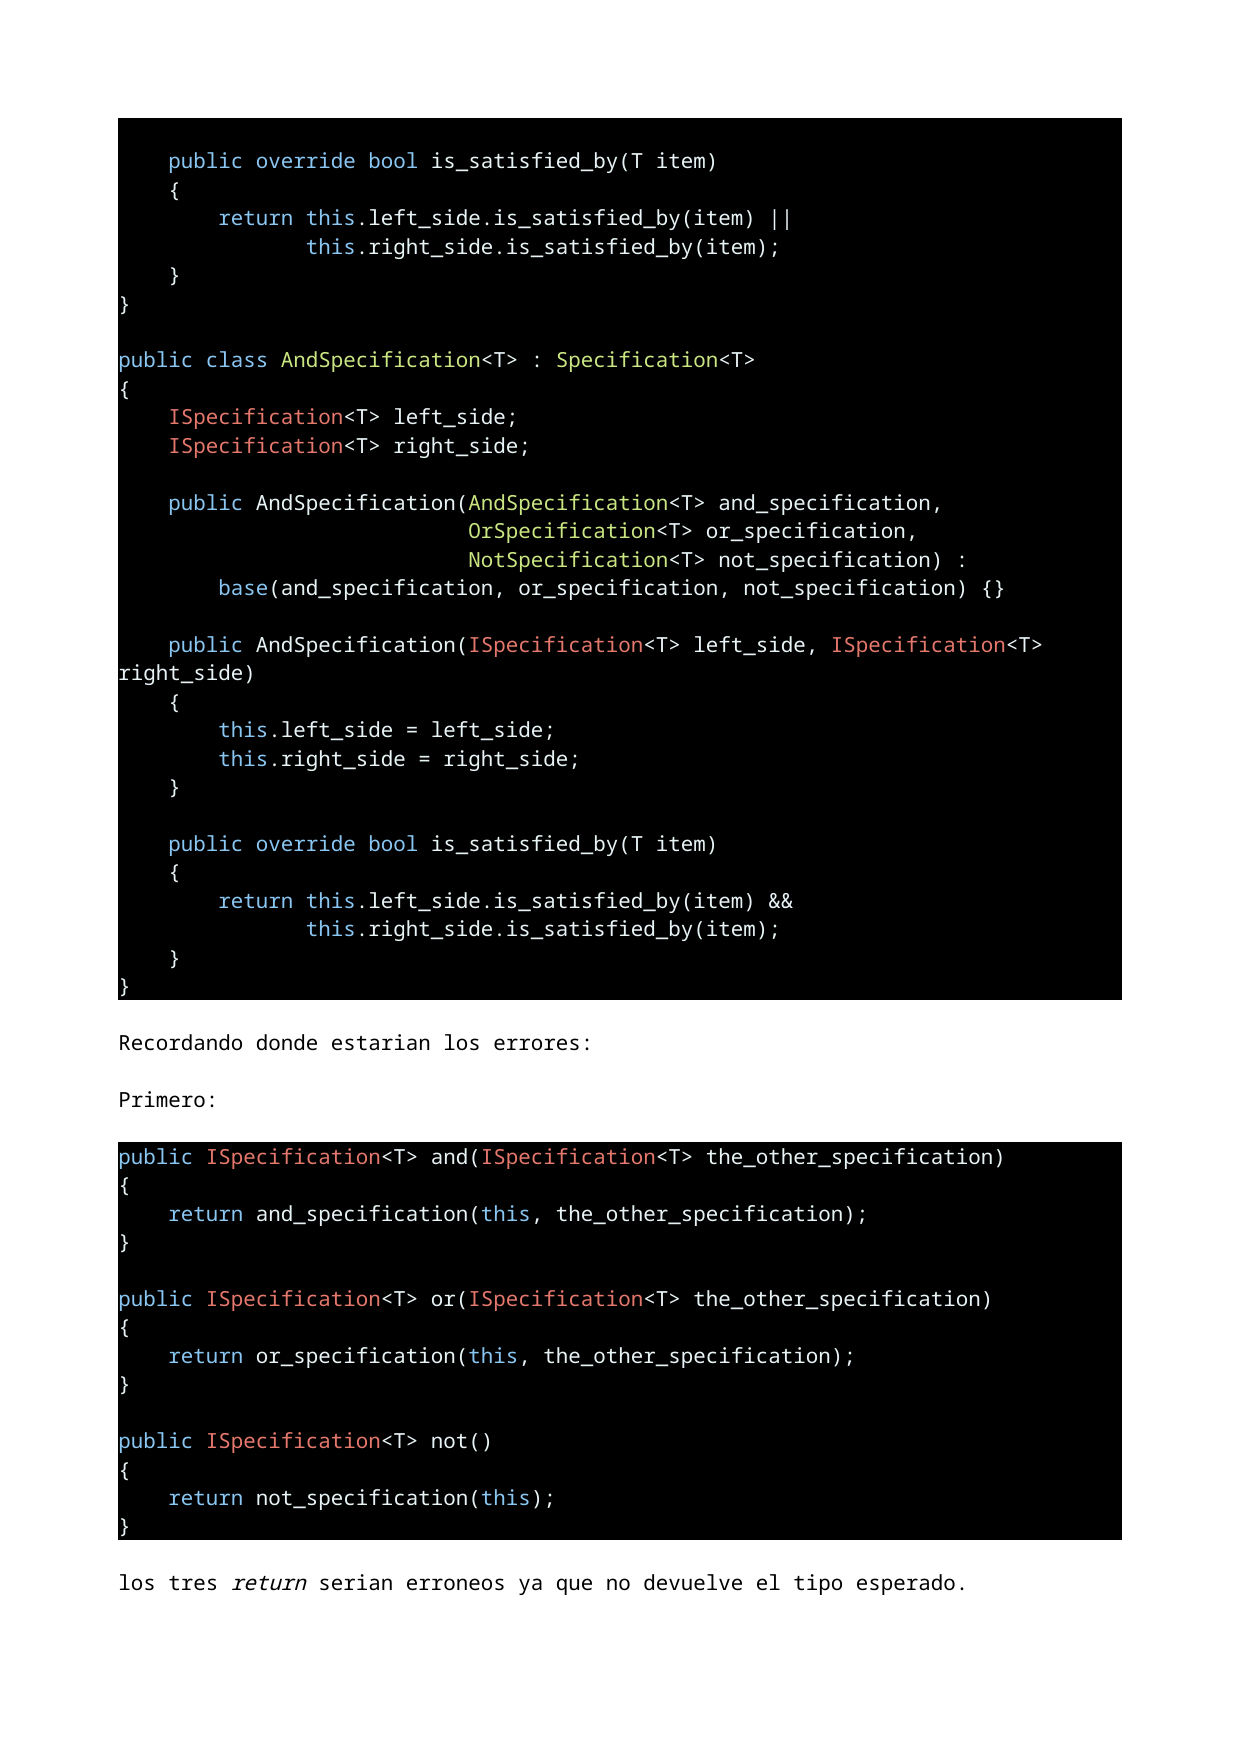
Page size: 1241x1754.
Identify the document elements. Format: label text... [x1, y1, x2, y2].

text ISpecification<T> left_side; [118, 402, 1122, 431]
text } [118, 943, 1122, 971]
text Primero: [118, 1085, 1122, 1113]
text { [118, 857, 1122, 886]
text public class AndSpecification<T> : Specification<T> [118, 346, 1122, 374]
text this.right_side.is_satisfied_by(item); [118, 232, 1122, 260]
text return this.left_side.is_satisfied_by(item) || [118, 203, 1122, 232]
text Recordando donde estarian los errores: [118, 1028, 1122, 1057]
text ISpecification<T> right_side; [118, 431, 1122, 459]
text { [118, 175, 1122, 203]
text } [118, 1369, 1122, 1398]
text base(and_specification, or_specification, not_specification) {} [118, 573, 1122, 602]
text public ISpecification<T> or(ISpecification<T> the_other_specification) [118, 1284, 1122, 1312]
text public AndSpecification(ISpecification<T> left_side, ISpecification<T> right_side) [118, 630, 1122, 687]
text OrSpecification<T> or_specification, [118, 516, 1122, 545]
text public override bool is_satisfied_by(T item) [118, 147, 1122, 175]
text return not_specification(this); [118, 1483, 1122, 1512]
text { [118, 1455, 1122, 1483]
text } [118, 1227, 1122, 1256]
text this.right_side = right_side; [118, 744, 1122, 772]
text } [118, 971, 1122, 1000]
text } [118, 260, 1122, 289]
text return and_specification(this, the_other_specification); [118, 1199, 1122, 1227]
text NotSpecification<T> not_specification) : [118, 545, 1122, 573]
text los tres return serian erroneos ya que no devuelve el tipo esperado. [118, 1568, 1122, 1597]
text } [118, 772, 1122, 801]
text this.right_side.is_satisfied_by(item); [118, 914, 1122, 943]
text { [118, 1312, 1122, 1341]
text { [118, 687, 1122, 715]
text } [118, 289, 1122, 317]
text public ISpecification<T> and(ISpecification<T> the_other_specification) [118, 1142, 1122, 1170]
text this.left_side = left_side; [118, 715, 1122, 744]
text return or_specification(this, the_other_specification); [118, 1341, 1122, 1369]
text } [118, 1512, 1122, 1540]
text public override bool is_satisfied_by(T item) [118, 829, 1122, 857]
text public ISpecification<T> not() [118, 1426, 1122, 1455]
text return this.left_side.is_satisfied_by(item) && [118, 886, 1122, 914]
text public AndSpecification(AndSpecification<T> and_specification, [118, 488, 1122, 516]
text { [118, 374, 1122, 402]
text { [118, 1170, 1122, 1199]
